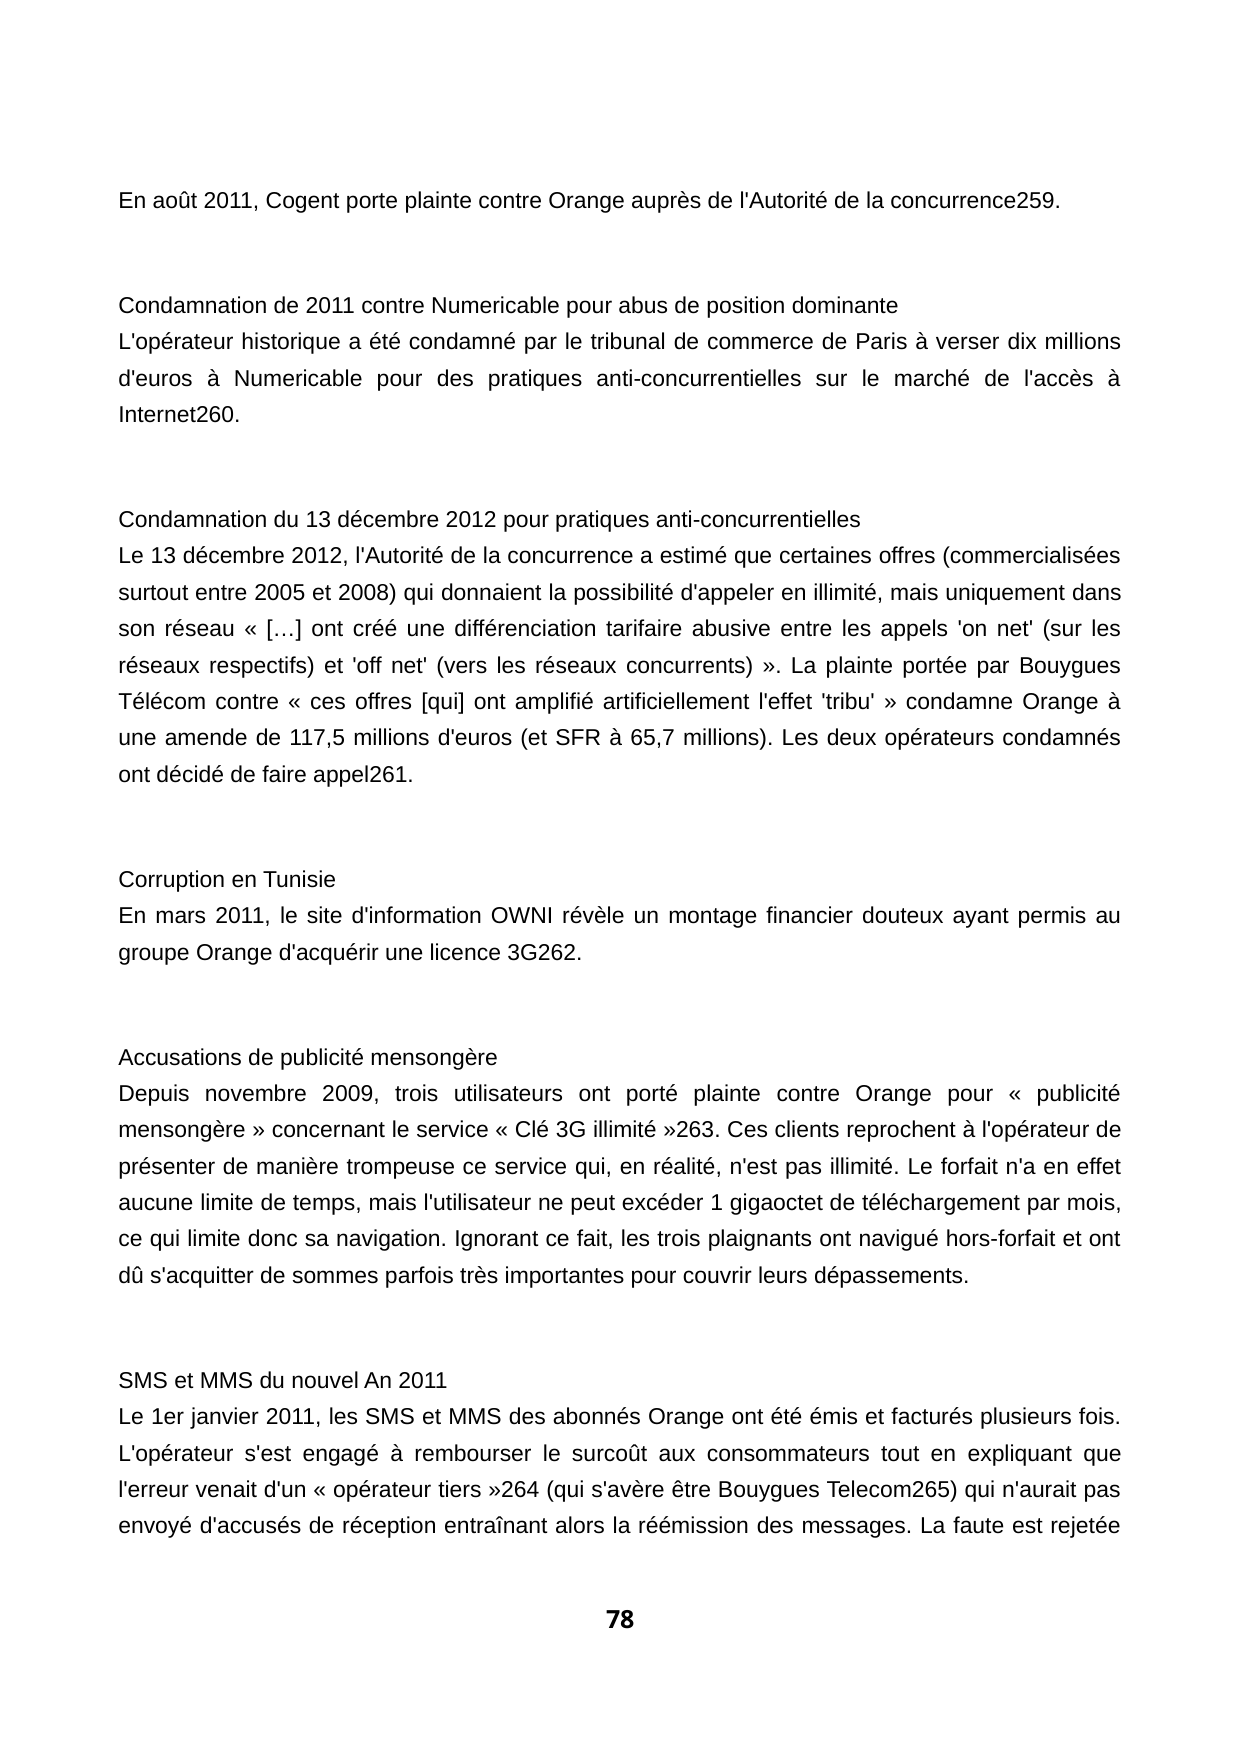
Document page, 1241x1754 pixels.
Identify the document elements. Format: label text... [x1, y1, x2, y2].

text SMS et MMS du nouvel An 2011 [118, 1367, 1122, 1393]
text Le 13 décembre 2012, l'Autorité de la concurrence a estimé que certaines offres (commercialisées surtout entre 2005 et 2008) qui donnaient la possibilité d'appeler en illimité, mais uniquement dans son réseau « […] ont créé une différenciation tarifaire abusive entre les appels 'on net' (sur les réseaux respectifs) et 'off net' (vers les réseaux concurrents) ». La plainte portée par Bouygues Télécom contre « ces offres [qui] ont amplifié artificiellement l'effet 'tribu' » condamne Orange à une amende de 117,5 millions d'euros (et SFR à 65,7 millions). Les deux opérateurs condamnés ont décidé de faire appel261. [118, 542, 1122, 787]
text Condamnation de 2011 contre Numericable pour abus de position dominante [118, 292, 1122, 318]
text Le 1er janvier 2011, les SMS et MMS des abonnés Orange ont été émis et facturés plusieurs fois. L'opérateur s'est engagé à rembourser le surcoût aux consommateurs tout en expliquant que l'erreur venait d'un « opérateur tiers »264 (qui s'avère être Bouygues Telecom265) qui n'aurait pas envoyé d'accusés de réception entraînant alors la réémission des messages. La faute est rejetée [118, 1403, 1122, 1538]
text Condamnation du 13 décembre 2012 pour pratiques anti-concurrentielles [118, 506, 1122, 532]
text Depuis novembre 2009, trois utilisateurs ont porté plainte contre Orange pour « publicité mensongère » concernant le service « Clé 3G illimité »263. Ces clients reprochent à l'opérateur de présenter de manière trompeuse ce service qui, en réalité, n'est pas illimité. Le forfait n'a en effet aucune limite de temps, mais l'utilisateur ne peut excéder 1 gigaoctet de téléchargement par mois, ce qui limite donc sa navigation. Ignorant ce fait, les trois plaignants ont navigué hors-forfait et ont dû s'acquitter de sommes parfois très importantes pour couvrir leurs dépassements. [118, 1080, 1122, 1288]
text Corruption en Tunisie [118, 866, 1122, 892]
text L'opérateur historique a été condamné par le tribunal de commerce de Paris à verser dix millions d'euros à Numericable pour des pratiques anti-concurrentielles sur le marché de l'accès à Internet260. [118, 328, 1122, 427]
text En mars 2011, le site d'information OWNI révèle un montage financier douteux ayant permis au groupe Orange d'acquérir une licence 3G262. [118, 902, 1122, 965]
text Accusations de publicité mensongère [118, 1043, 1122, 1070]
text En août 2011, Cogent porte plainte contre Orange auprès de l'Autorité de la concurrence259. [118, 187, 1122, 213]
